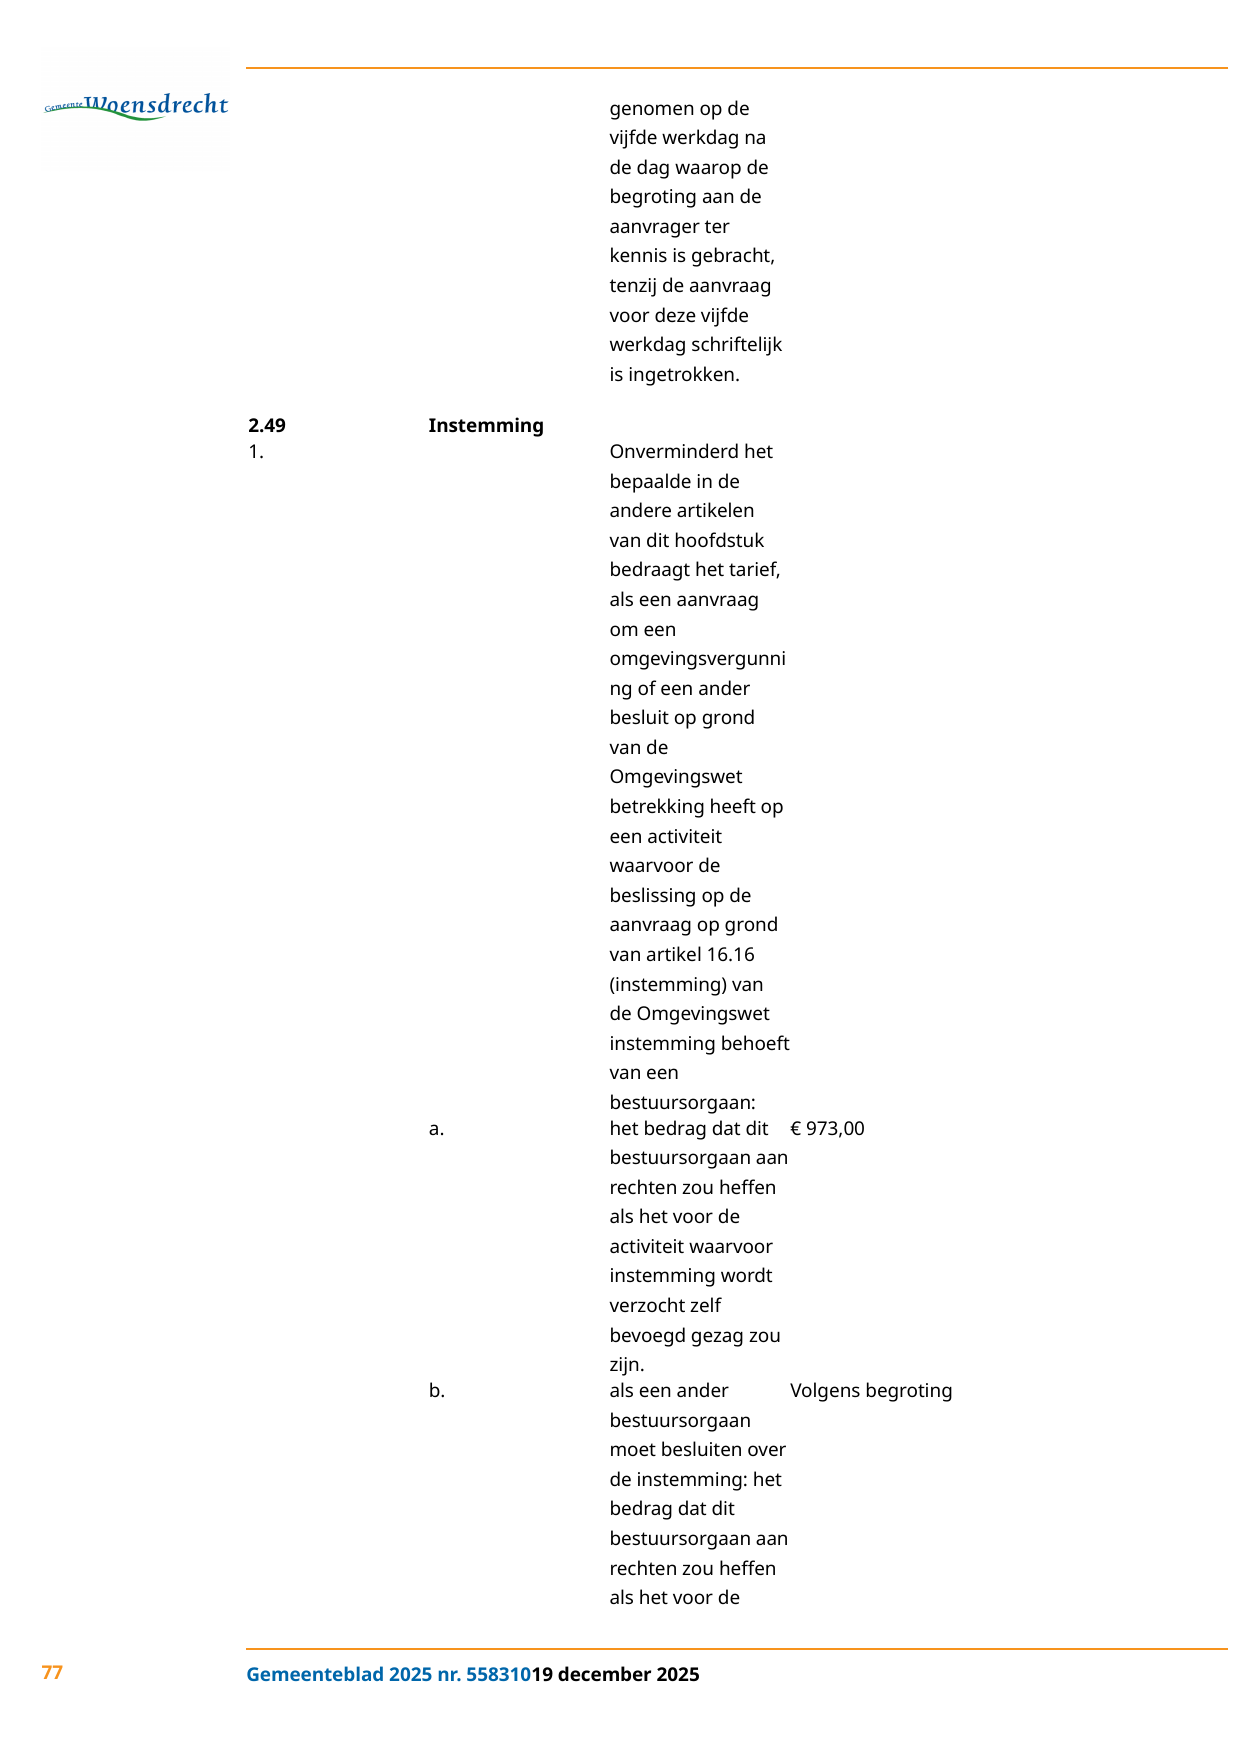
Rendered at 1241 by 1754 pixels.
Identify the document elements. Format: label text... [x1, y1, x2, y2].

table_cell het bedrag dat dit bestuursorgaan aan rechten zou heffen als het voor de activiteit waarvoor instemming wordt verzocht zelf bevoegd gezag zou zijn. [609, 1115, 790, 1377]
table_cell 2.49 [248, 413, 429, 438]
table_cell [429, 387, 609, 412]
table_cell als een ander bestuursorgaan moet besluiten over de instemming: het bedrag dat dit bestuursorgaan aan rechten zou heffen als het voor de [609, 1377, 790, 1610]
table_cell b. [429, 1377, 609, 1610]
table_cell [790, 387, 971, 412]
table_cell genomen op de vijfde werkdag na de dag waarop de begroting aan de aanvrager ter kennis is gebracht, tenzij de aanvraag voor deze vijfde werkdag schriftelijk is ingetrokken. [609, 95, 790, 387]
table_cell € 973,00 [790, 1115, 971, 1377]
table_cell [248, 387, 429, 412]
table_cell [971, 387, 1152, 412]
table_cell [790, 438, 971, 1115]
table_cell [971, 1115, 1152, 1377]
table_cell [971, 95, 1152, 387]
picture [41, 47, 231, 172]
table_cell [248, 95, 429, 387]
table_cell [971, 413, 1152, 438]
table_cell Onverminderd het bepaalde in de andere artikelen van dit hoofdstuk bedraagt het tarief, als een aanvraag om een omgevingsvergunning of een ander besluit op grond van de Omgevingswet betrekking heeft op een activiteit waarvoor de beslissing op de aanvraag op grond van artikel 16.16 (instemming) van de Omgevingswet instemming behoeft van een bestuursorgaan: [609, 438, 790, 1115]
table_cell [248, 1115, 429, 1377]
table_cell [429, 438, 609, 1115]
table_cell [609, 387, 790, 412]
table_cell Volgens begroting [790, 1377, 971, 1610]
table_cell 1. [248, 438, 429, 1115]
table_cell [248, 1377, 429, 1610]
table_cell [971, 1377, 1152, 1610]
table_cell [429, 95, 609, 387]
table_cell a. [429, 1115, 609, 1377]
table_cell [971, 438, 1152, 1115]
table_cell [790, 95, 971, 387]
table_cell Instemming [429, 413, 971, 438]
